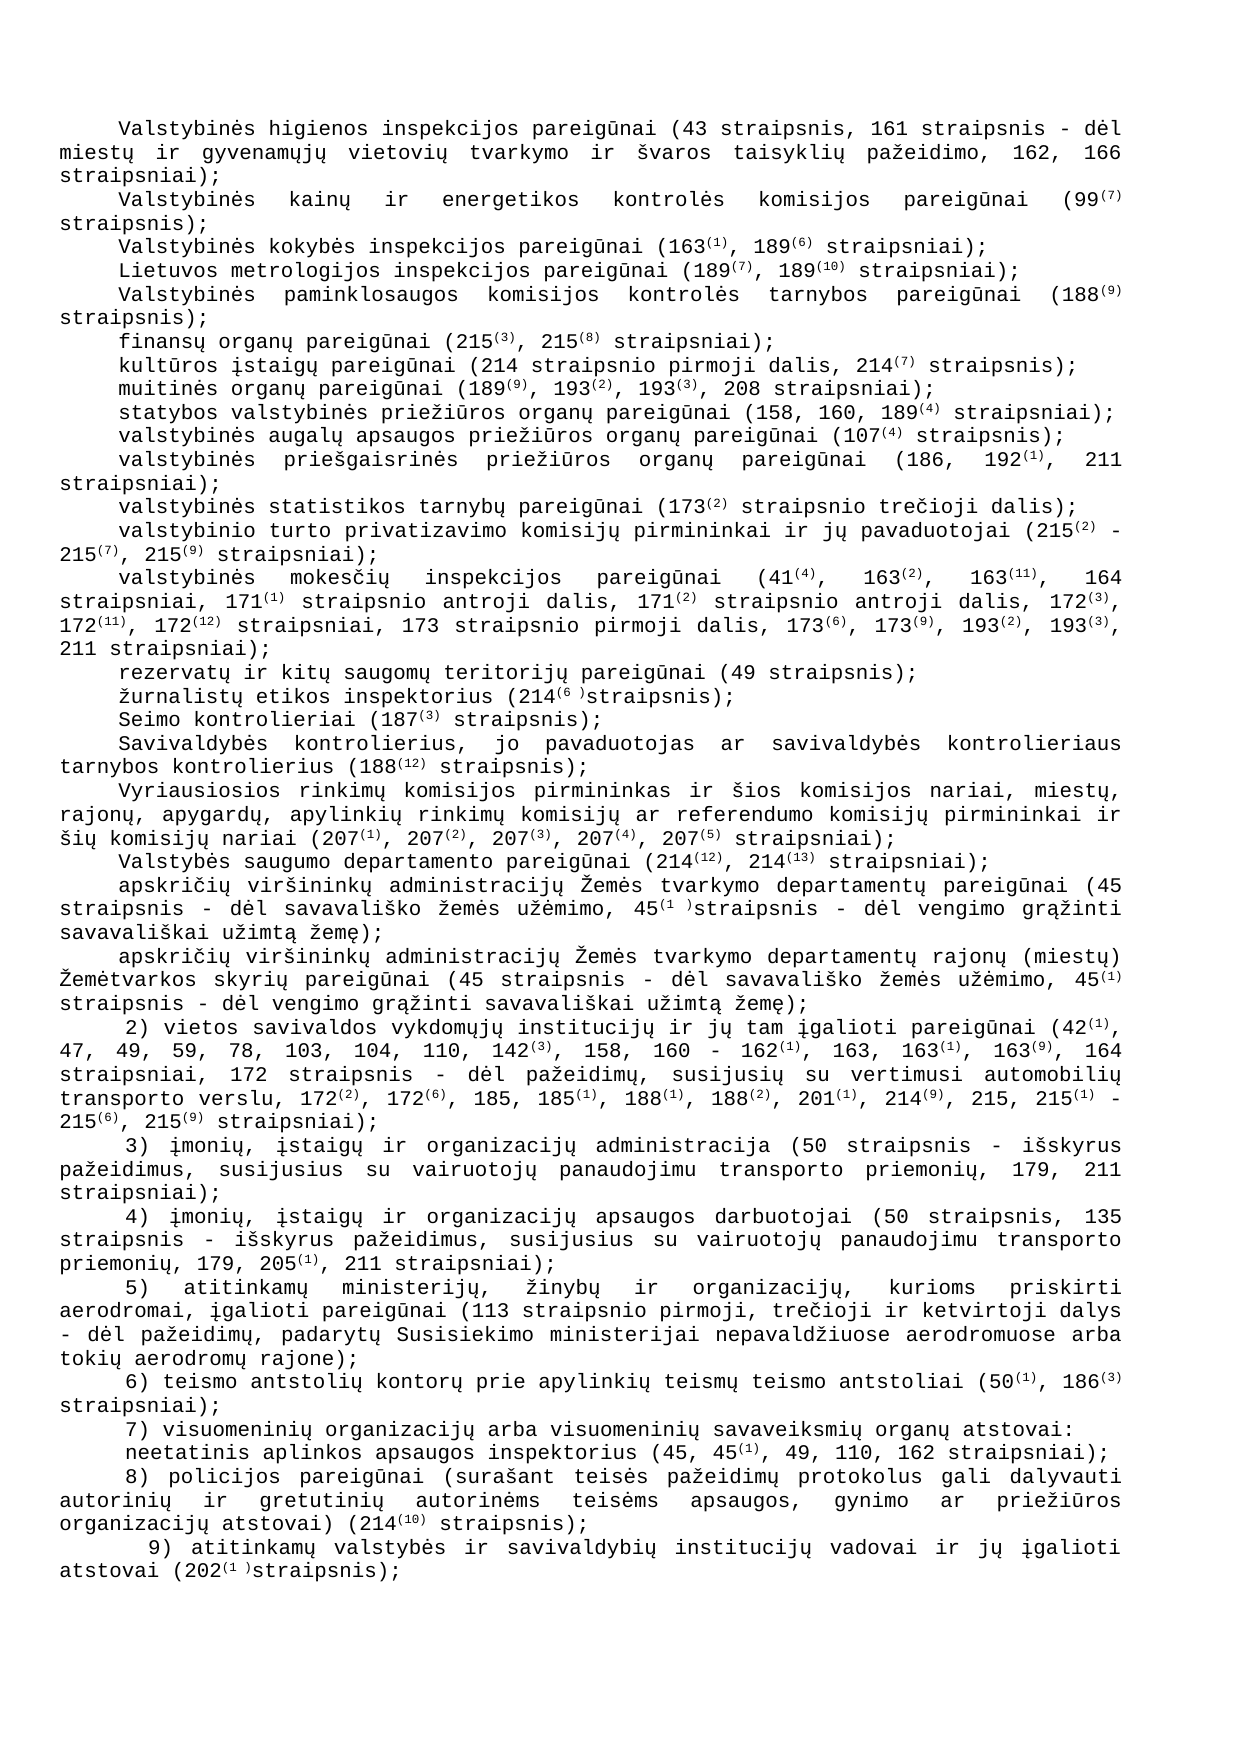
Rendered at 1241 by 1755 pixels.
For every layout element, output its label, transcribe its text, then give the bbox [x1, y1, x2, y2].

text valstybinės statistikos tarnybų pareigūnai (173(2) straipsnio trečioji dalis); [59, 496, 1122, 520]
text Seimo kontrolieriai (187(3) straipsnis); [59, 709, 1122, 733]
text Lietuvos metrologijos inspekcijos pareigūnai (189(7), 189(10) straipsniai); [59, 260, 1122, 284]
text finansų organų pareigūnai (215(3), 215(8) straipsniai); [59, 331, 1122, 354]
text valstybinės mokesčių inspekcijos pareigūnai (41(4), 163(2), 163(11), 164 straipsniai, 171(1) straipsnio antroji dalis, 171(2) straipsnio antroji dalis, 172(3), 172(11), 172(12) straipsniai, 173 straipsnio pirmoji dalis, 173(6), 173(9), 193(2), 193(3), 211 straipsniai); [59, 567, 1122, 662]
text 6) teismo antstolių kontorų prie apylinkių teismų teismo antstoliai (50(1), 186(3) straipsniai); [59, 1371, 1122, 1419]
text Vyriausiosios rinkimų komisijos pirmininkas ir šios komisijos nariai, miestų, rajonų, apygardų, apylinkių rinkimų komisijų ar referendumo komisijų pirmininkai ir šių komisijų nariai (207(1), 207(2), 207(3), 207(4), 207(5) straipsniai); [59, 780, 1122, 851]
text 5) atitinkamų ministerijų, žinybų ir organizacijų, kurioms priskirti aerodromai, įgalioti pareigūnai (113 straipsnio pirmoji, trečioji ir ketvirtoji dalys - dėl pažeidimų, padarytų Susisiekimo ministerijai nepavaldžiuose aerodromuose arba tokių aerodromų rajone); [59, 1277, 1122, 1371]
text valstybinės augalų apsaugos priežiūros organų pareigūnai (107(4) straipsnis); [59, 426, 1122, 449]
text Valstybinės kokybės inspekcijos pareigūnai (163(1), 189(6) straipsniai); [59, 236, 1122, 260]
text 9) atitinkamų valstybės ir savivaldybių institucijų vadovai ir jų įgalioti atstovai (202(1 )straipsnis); [59, 1537, 1122, 1584]
text statybos valstybinės priežiūros organų pareigūnai (158, 160, 189(4) straipsniai); [59, 402, 1122, 426]
text muitinės organų pareigūnai (189(9), 193(2), 193(3), 208 straipsniai); [59, 378, 1122, 402]
text Valstybinės paminklosaugos komisijos kontrolės tarnybos pareigūnai (188(9) straipsnis); [59, 284, 1122, 331]
text Valstybinės higienos inspekcijos pareigūnai (43 straipsnis, 161 straipsnis - dėl miestų ir gyvenamųjų vietovių tvarkymo ir švaros taisyklių pažeidimo, 162, 166 straipsniai); [59, 118, 1122, 189]
text 2) vietos savivaldos vykdomųjų institucijų ir jų tam įgalioti pareigūnai (42(1), 47, 49, 59, 78, 103, 104, 110, 142(3), 158, 160 - 162(1), 163, 163(1), 163(9), 164 straipsniai, 172 straipsnis - dėl pažeidimų, susijusių su vertimusi automobilių transporto verslu, 172(2), 172(6), 185, 185(1), 188(1), 188(2), 201(1), 214(9), 215, 215(1) - 215(6), 215(9) straipsniai); [59, 1017, 1122, 1135]
text žurnalistų etikos inspektorius (214(6 )straipsnis); [59, 686, 1122, 709]
text rezervatų ir kitų saugomų teritorijų pareigūnai (49 straipsnis); [59, 662, 1122, 686]
text neetatinis aplinkos apsaugos inspektorius (45, 45(1), 49, 110, 162 straipsniai); [59, 1442, 1122, 1466]
text Valstybinės kainų ir energetikos kontrolės komisijos pareigūnai (99(7) straipsnis); [59, 189, 1122, 236]
text apskričių viršininkų administracijų Žemės tvarkymo departamentų pareigūnai (45 straipsnis - dėl savavališko žemės užėmimo, 45(1 )straipsnis - dėl vengimo grąžinti savavališkai užimtą žemę); [59, 875, 1122, 946]
text 4) įmonių, įstaigų ir organizacijų apsaugos darbuotojai (50 straipsnis, 135 straipsnis - išskyrus pažeidimus, susijusius su vairuotojų panaudojimu transporto priemonių, 179, 205(1), 211 straipsniai); [59, 1206, 1122, 1277]
text apskričių viršininkų administracijų Žemės tvarkymo departamentų rajonų (miestų) Žemėtvarkos skyrių pareigūnai (45 straipsnis - dėl savavališko žemės užėmimo, 45(1) straipsnis - dėl vengimo grąžinti savavališkai užimtą žemę); [59, 946, 1122, 1017]
text 7) visuomeninių organizacijų arba visuomeninių savaveiksmių organų atstovai: [59, 1419, 1122, 1442]
text Savivaldybės kontrolierius, jo pavaduotojas ar savivaldybės kontrolieriaus tarnybos kontrolierius (188(12) straipsnis); [59, 733, 1122, 780]
text valstybinio turto privatizavimo komisijų pirmininkai ir jų pavaduotojai (215(2) - 215(7), 215(9) straipsniai); [59, 520, 1122, 567]
text 8) policijos pareigūnai (surašant teisės pažeidimų protokolus gali dalyvauti autorinių ir gretutinių autorinėms teisėms apsaugos, gynimo ar priežiūros organizacijų atstovai) (214(10) straipsnis); [59, 1466, 1122, 1537]
text Valstybės saugumo departamento pareigūnai (214(12), 214(13) straipsniai); [59, 851, 1122, 875]
text 3) įmonių, įstaigų ir organizacijų administracija (50 straipsnis - išskyrus pažeidimus, susijusius su vairuotojų panaudojimu transporto priemonių, 179, 211 straipsniai); [59, 1135, 1122, 1206]
text kultūros įstaigų pareigūnai (214 straipsnio pirmoji dalis, 214(7) straipsnis); [59, 354, 1122, 378]
text valstybinės priešgaisrinės priežiūros organų pareigūnai (186, 192(1), 211 straipsniai); [59, 449, 1122, 496]
